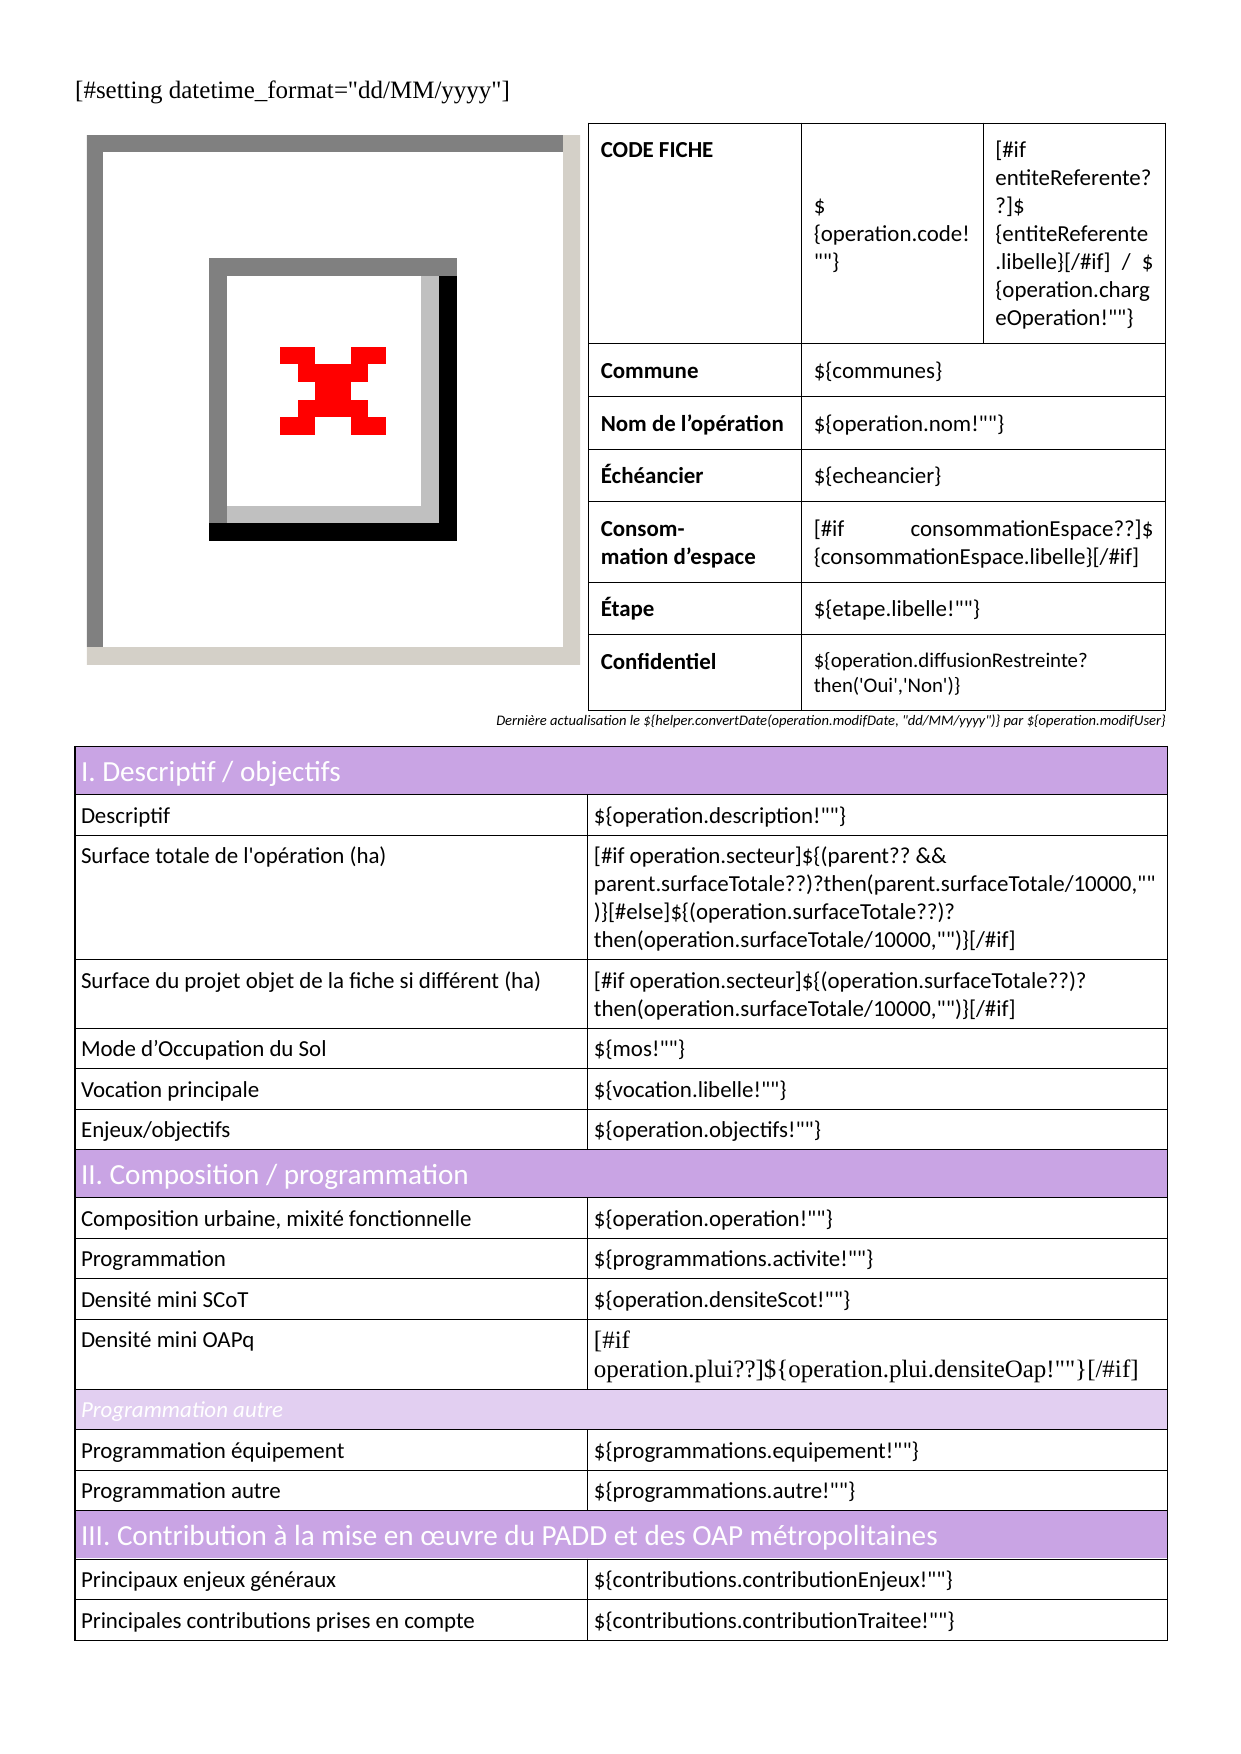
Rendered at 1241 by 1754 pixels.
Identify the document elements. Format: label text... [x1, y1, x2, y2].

table_cell [#if operation.secteur]${(parent?? && parent.surfaceTotale??)?then(parent.surfaceTotale/10000,"")}[#else]${(operation.surfaceTotale??)?then(operation.surfaceTotale/10000,"")}[/#if] [588, 836, 1167, 959]
table_cell [#if operation.plui??]${operation.plui.densiteOap!""}[/#if] [588, 1320, 1167, 1389]
table_cell Programmation autre [76, 1390, 1167, 1429]
table_cell Enjeux/objectifs [76, 1110, 587, 1149]
table_cell Principaux enjeux généraux [76, 1560, 587, 1599]
table_cell ${operation.operation!""} [588, 1198, 1167, 1238]
table_cell Mode d’Occupation du Sol [76, 1029, 587, 1068]
text [#setting datetime_format="dd/MM/yyyy"] [75, 75, 1165, 104]
table_cell ${communes} [802, 344, 1165, 396]
table_cell Confidentiel [589, 635, 801, 710]
table_cell II. Composition / programmation [76, 1150, 1167, 1197]
table_cell Programmation [76, 1239, 587, 1278]
table_cell Nom de l’opération [589, 397, 801, 448]
table_header Dernière actualisation le ${helper.convertDate(operation.modifDate, "dd/MM/yyyy")} par ${operation.modifUser} [75, 711, 1167, 746]
table_cell Surface du projet objet de la fiche si différent (ha) [76, 960, 587, 1028]
table_cell Programmation autre [76, 1471, 587, 1510]
table_cell [#if consommationEspace??]${consommationEspace.libelle}[/#if] [802, 502, 1165, 582]
table_cell ${mos!""} [588, 1029, 1167, 1068]
table_cell Principales contributions prises en compte [76, 1600, 587, 1639]
table_cell ${echeancier} [802, 450, 1165, 501]
table_cell ${operation.description!""} [588, 795, 1167, 834]
table_cell ${operation.diffusionRestreinte?then('Oui','Non')} [802, 635, 1165, 710]
table_cell ${operation.densiteScot!""} [588, 1279, 1167, 1319]
table_cell ${contributions.contributionEnjeux!""} [588, 1560, 1167, 1599]
table_cell Composition urbaine, mixité fonctionnelle [76, 1198, 587, 1238]
table_header ${operation.code!""} [802, 124, 983, 343]
table_cell Surface totale de l'opération (ha) [76, 836, 587, 959]
table_cell Programmation équipement [76, 1430, 587, 1470]
table_cell ${etape.libelle!""} [802, 583, 1165, 634]
table_cell ${operation.objectifs!""} [588, 1110, 1167, 1149]
table_cell III. Contribution à la mise en œuvre du PADD et des OAP métropolitaines [76, 1511, 1167, 1558]
table_cell Vocation principale [76, 1069, 587, 1109]
table_cell I. Descriptif / objectifs [76, 747, 1167, 794]
table_header [75, 123, 588, 710]
table_cell ${programmations.activite!""} [588, 1239, 1167, 1278]
table_cell ${programmations.autre!""} [588, 1471, 1167, 1510]
table_cell Commune [589, 344, 801, 396]
table_cell Échéancier [589, 450, 801, 501]
table_cell Densité mini OAPq [76, 1320, 587, 1389]
table_cell [#if operation.secteur]${(operation.surfaceTotale??)?then(operation.surfaceTotale/10000,"")}[/#if] [588, 960, 1167, 1028]
table_header [#if entiteReferente??]${entiteReferente.libelle}[/#if] / ${operation.chargeOperation!""} [984, 124, 1165, 343]
picture [86, 135, 581, 665]
table_cell ${operation.nom!""} [802, 397, 1165, 448]
table_cell Consom- mation d’espace [589, 502, 801, 582]
table_cell ${contributions.contributionTraitee!""} [588, 1600, 1167, 1639]
table_cell Étape [589, 583, 801, 634]
table_cell ${vocation.libelle!""} [588, 1069, 1167, 1109]
table_header CODE FICHE [589, 124, 801, 343]
table_cell ${programmations.equipement!""} [588, 1430, 1167, 1470]
table_cell Descriptif [76, 795, 587, 834]
table_cell Densité mini SCoT [76, 1279, 587, 1319]
